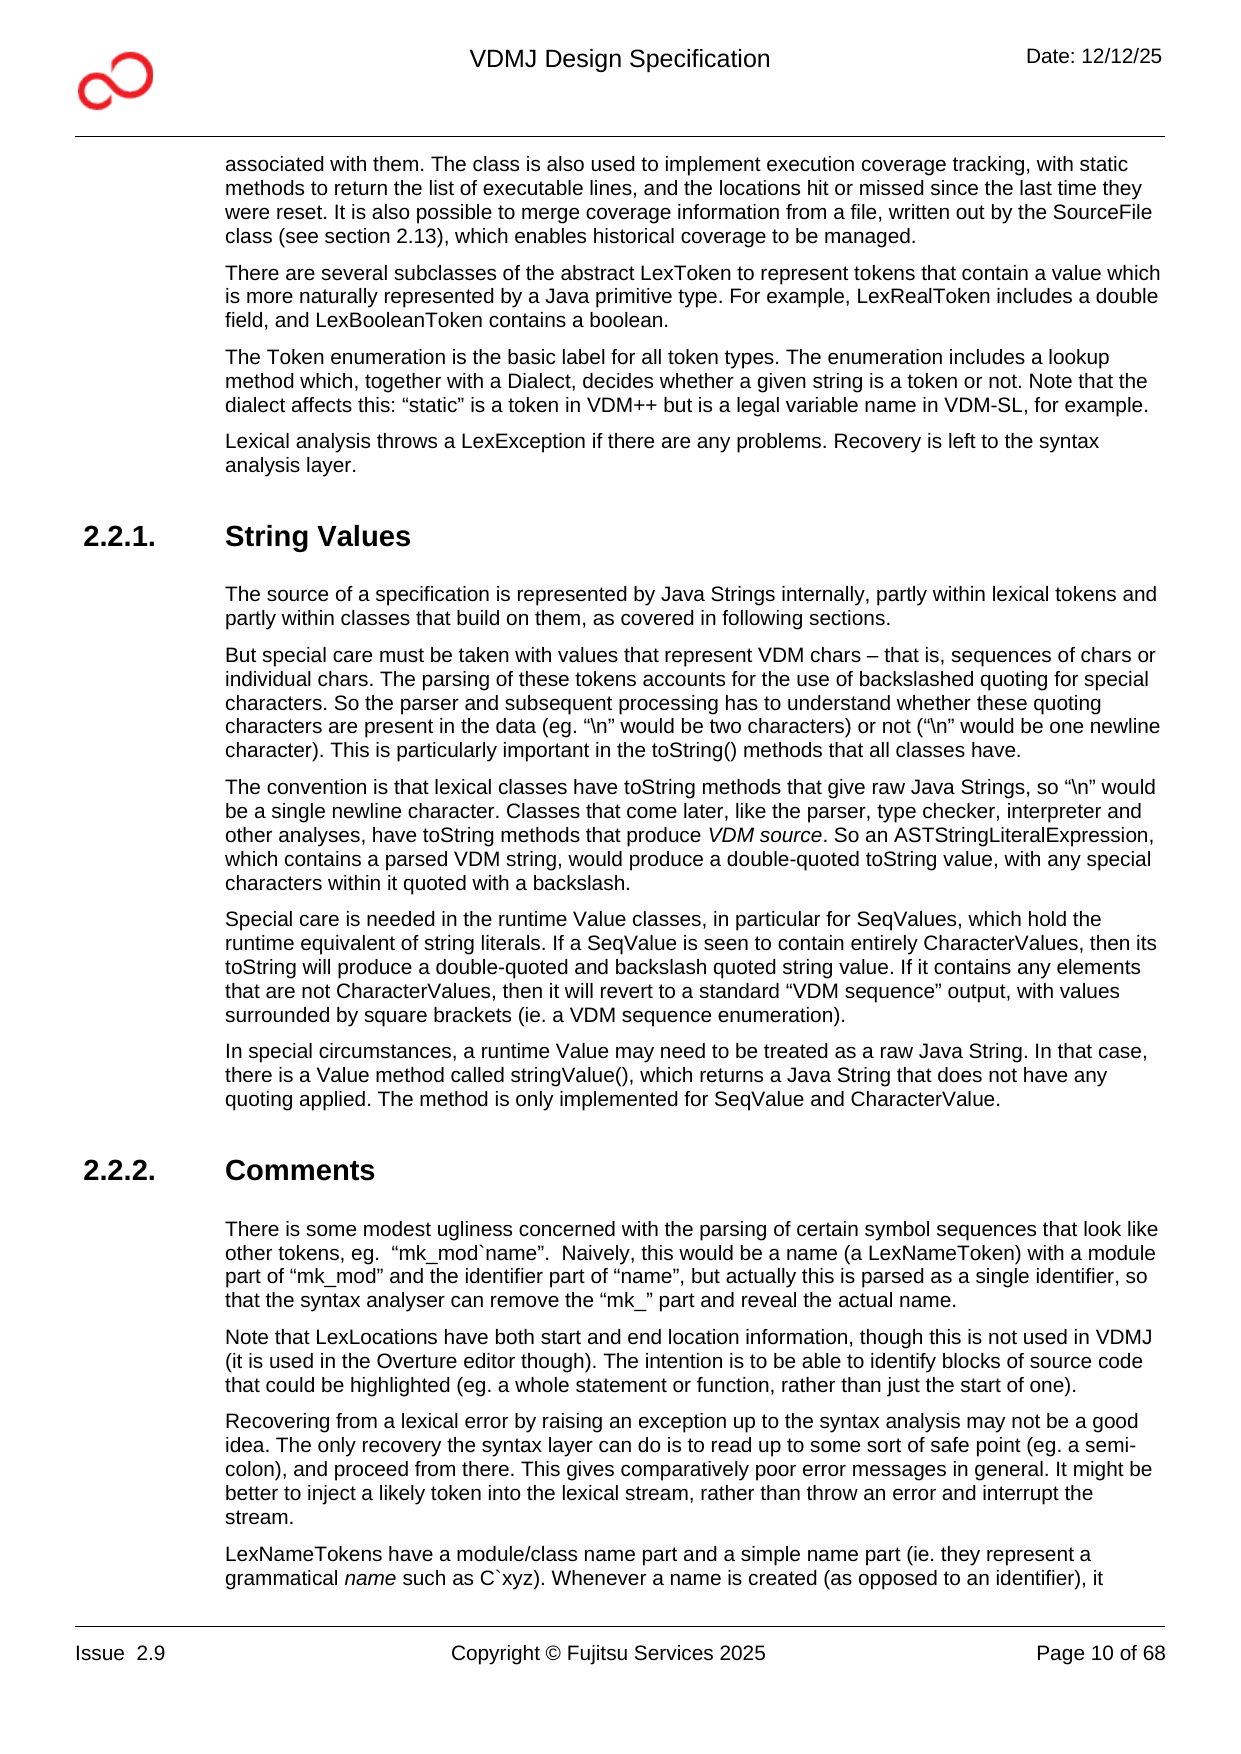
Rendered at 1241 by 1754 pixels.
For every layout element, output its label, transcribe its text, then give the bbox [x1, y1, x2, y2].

text associated with them. The class is also used to implement execution coverage tracking, with static methods to return the list of executable lines, and the locations hit or missed since the last time they were reset. It is also possible to merge coverage information from a file, written out by the SourceFile class (see section 2.13), which enables historical coverage to be managed. [225, 152, 1165, 248]
text But special care must be taken with values that represent VDM chars – that is, sequences of chars or individual chars. The parsing of these tokens accounts for the use of backslashed quoting for special characters. So the parser and subsequent processing has to understand whether these quoting characters are present in the data (eg. “\n” would be two characters) or not (“\n” would be one newline character). This is particularly important in the toString() methods that all classes have. [225, 643, 1165, 763]
text Note that LexLocations have both start and end location information, though this is not used in VDMJ (it is used in the Overture editor though). The intention is to be able to identify blocks of source code that could be highlighted (eg. a whole statement or function, rather than just the start of one). [225, 1325, 1165, 1397]
text Lexical analysis throws a LexException if there are any problems. Recovery is left to the syntax analysis layer. [225, 429, 1165, 477]
text There are several subclasses of the abstract LexToken to represent tokens that contain a value which is more naturally represented by a Java primitive type. For example, LexRealToken includes a double field, and LexBooleanToken contains a boolean. [225, 261, 1165, 333]
subtitle Comments [75, 1154, 1165, 1187]
text The convention is that lexical classes have toString methods that give raw Java Strings, so “\n” would be a single newline character. Classes that come later, like the parser, type checker, interpreter and other analyses, have toString methods that produce VDM source. So an ASTStringLiteralExpression, which contains a parsed VDM string, would produce a double-quoted toString value, with any special characters within it quoted with a backslash. [225, 775, 1165, 895]
text In special circumstances, a runtime Value may need to be treated as a raw Java String. In that case, there is a Value method called stringValue(), which returns a Java String that does not have any quoting applied. The method is only implemented for SeqValue and CharacterValue. [225, 1040, 1165, 1112]
text There is some modest ugliness concerned with the parsing of certain symbol sequences that look like other tokens, eg. “mk_mod`name”. Naively, this would be a name (a LexNameToken) with a module part of “mk_mod” and the identifier part of “name”, but actually this is parsed as a single identifier, so that the syntax analyser can remove the “mk_” part and reveal the actual name. [225, 1217, 1165, 1313]
text LexNameTokens have a module/class name part and a simple name part (ie. they represent a grammatical name such as C`xyz). Whenever a name is created (as opposed to an identifier), it [225, 1542, 1165, 1590]
text Special care is needed in the runtime Value classes, in particular for SeqValues, which hold the runtime equivalent of string literals. If a SeqValue is seen to contain entirely CharacterValues, then its toString will produce a double-quoted and backslash quoted string value. If it contains any elements that are not CharacterValues, then it will revert to a standard “VDM sequence” output, with values surrounded by square brackets (ie. a VDM sequence enumeration). [225, 907, 1165, 1027]
text The source of a specification is represented by Java Strings internally, partly within lexical tokens and partly within classes that build on them, as covered in following sections. [225, 582, 1165, 630]
text The Token enumeration is the basic label for all token types. The enumeration includes a lookup method which, together with a Dialect, decides whether a given string is a token or not. Note that the dialect affects this: “static” is a token in VDM++ but is a legal variable name in VDM-SL, for example. [225, 345, 1165, 417]
text Recovering from a lexical error by raising an exception up to the syntax analysis may not be a good idea. The only recovery the syntax layer can do is to read up to some sort of safe point (eg. a semi-colon), and proceed from there. This gives comparatively poor error messages in general. It might be better to inject a likely token into the lexical stream, rather than throw an error and interrupt the stream. [225, 1409, 1165, 1529]
picture [78, 44, 153, 120]
subtitle String Values [75, 520, 1165, 552]
